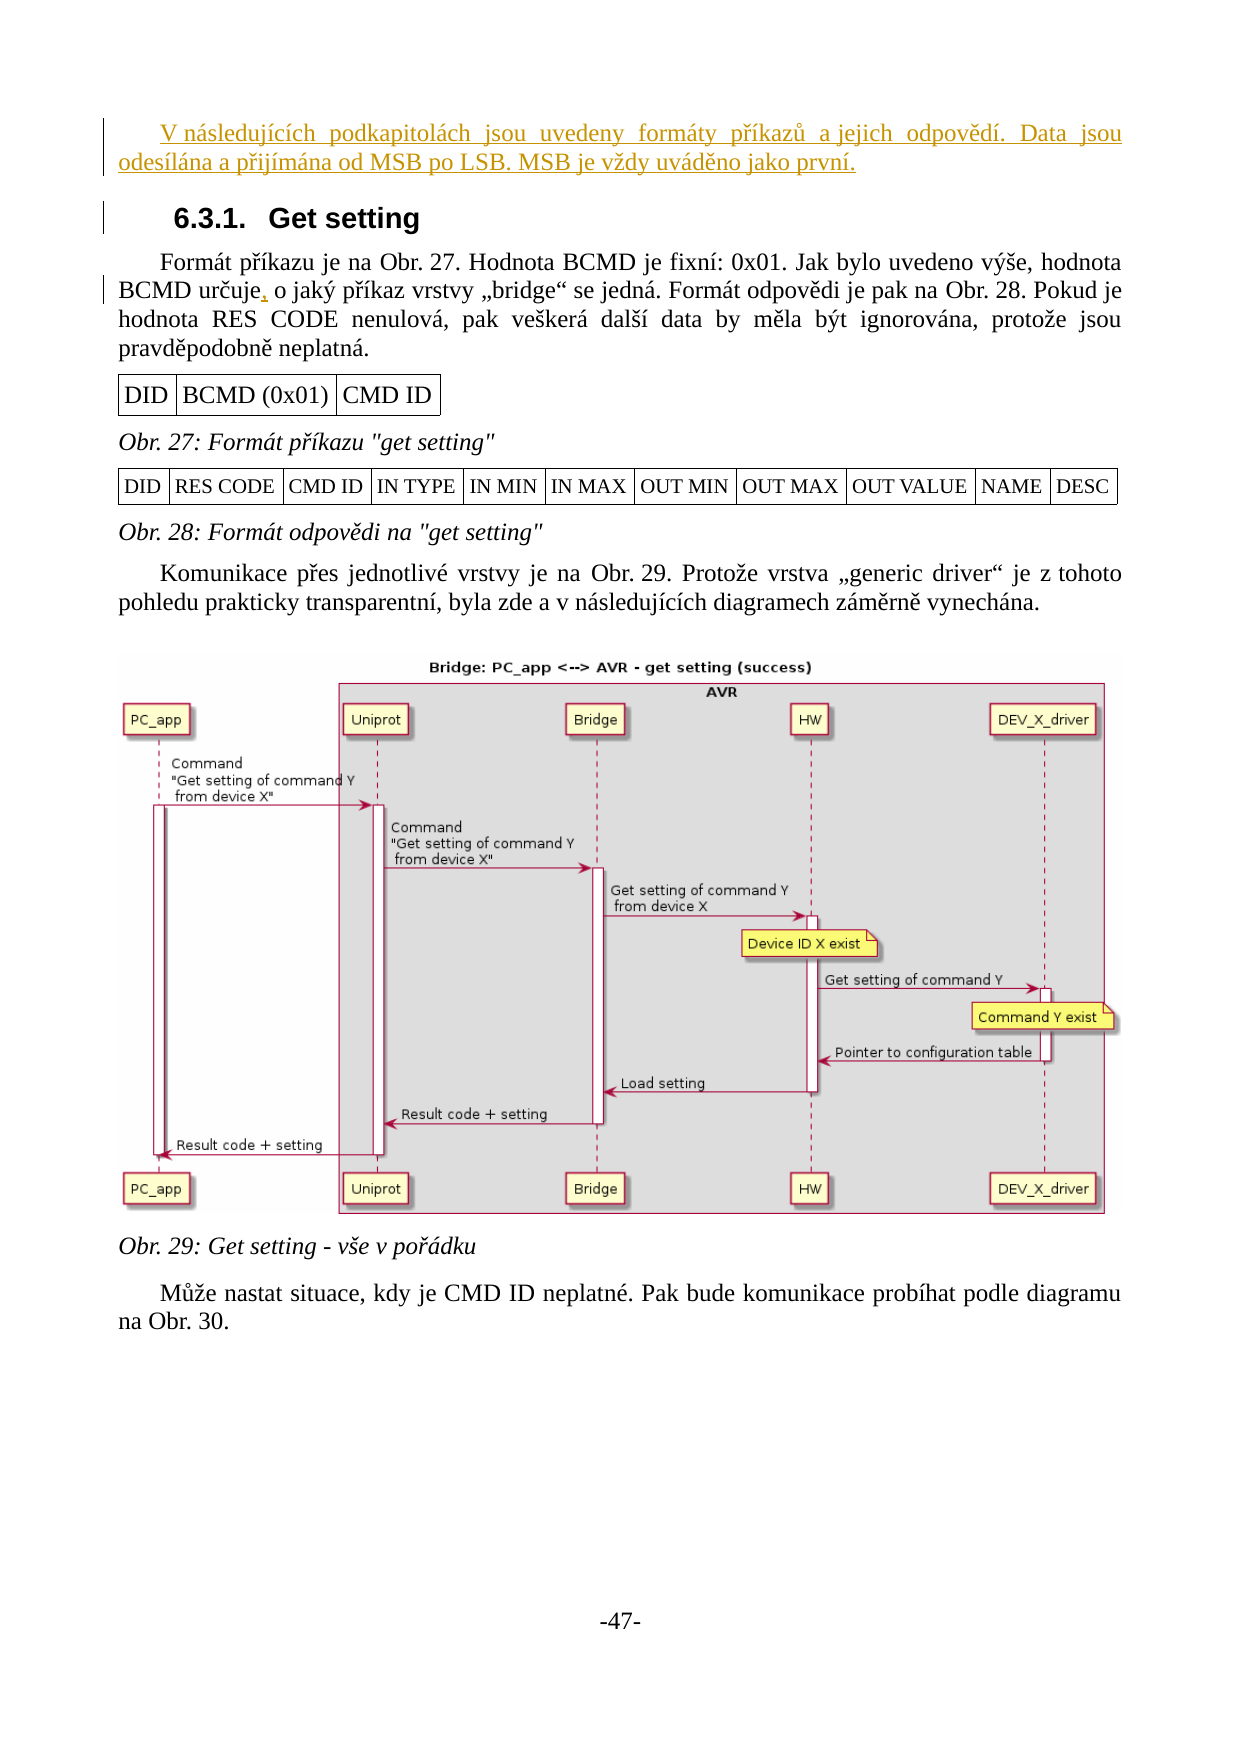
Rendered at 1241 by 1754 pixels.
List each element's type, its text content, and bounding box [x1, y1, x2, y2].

picture [118, 651, 1123, 1214]
text Obr. 28: Formát odpovědi na "get setting" [118, 517, 1122, 545]
text Formát příkazu je na Obr. 27. Hodnota BCMD je fixní: 0x01. Jak bylo uvedeno výše, hodnota BCMD určuje, o jaký příkaz vrstvy „bridge“ se jedná. Formát odpovědi je pak na Obr. 28. Pokud je hodnota RES CODE nenulová, pak veškerá další data by měla být ignorována, protože jsou pravděpodobně neplatná. [118, 247, 1122, 362]
table_header CMD ID [337, 375, 440, 414]
table_header IN MAX [546, 469, 634, 504]
table_header OUT MIN [635, 469, 736, 504]
text [118, 628, 1122, 651]
table_header DID [119, 469, 169, 504]
table_header DESC [1051, 469, 1117, 504]
table_header BCMD (0x01) [177, 375, 336, 414]
subtitle Get setting [163, 201, 1122, 234]
table_header DID [119, 375, 176, 414]
table_header IN TYPE [372, 469, 463, 504]
table_header NAME [976, 469, 1050, 504]
table_header IN MIN [464, 469, 545, 504]
text Může nastat situace, kdy je CMD ID neplatné. Pak bude komunikace probíhat podle diagramu na Obr. 30. [118, 1260, 1122, 1335]
table_header RES CODE [170, 469, 283, 504]
text Obr. 27: Formát příkazu "get setting" [118, 427, 1122, 456]
table_header OUT MAX [737, 469, 846, 504]
table_header CMD ID [284, 469, 371, 504]
text Komunikace přes jednotlivé vrstvy je na Obr. 29. Protože vrstva „generic driver“ je z tohoto pohledu prakticky transparentní, byla zde a v následujících diagramech záměrně vynechána. [118, 558, 1122, 615]
text V následujících podkapitolách jsou uvedeny formáty příkazů a jejich odpovědí. Data jsou odesílána a přijímána od MSB po LSB. MSB je vždy uváděno jako první. [118, 118, 1122, 176]
table_header OUT VALUE [847, 469, 975, 504]
text Obr. 29: Get setting - vše v pořádku [118, 1214, 1122, 1260]
